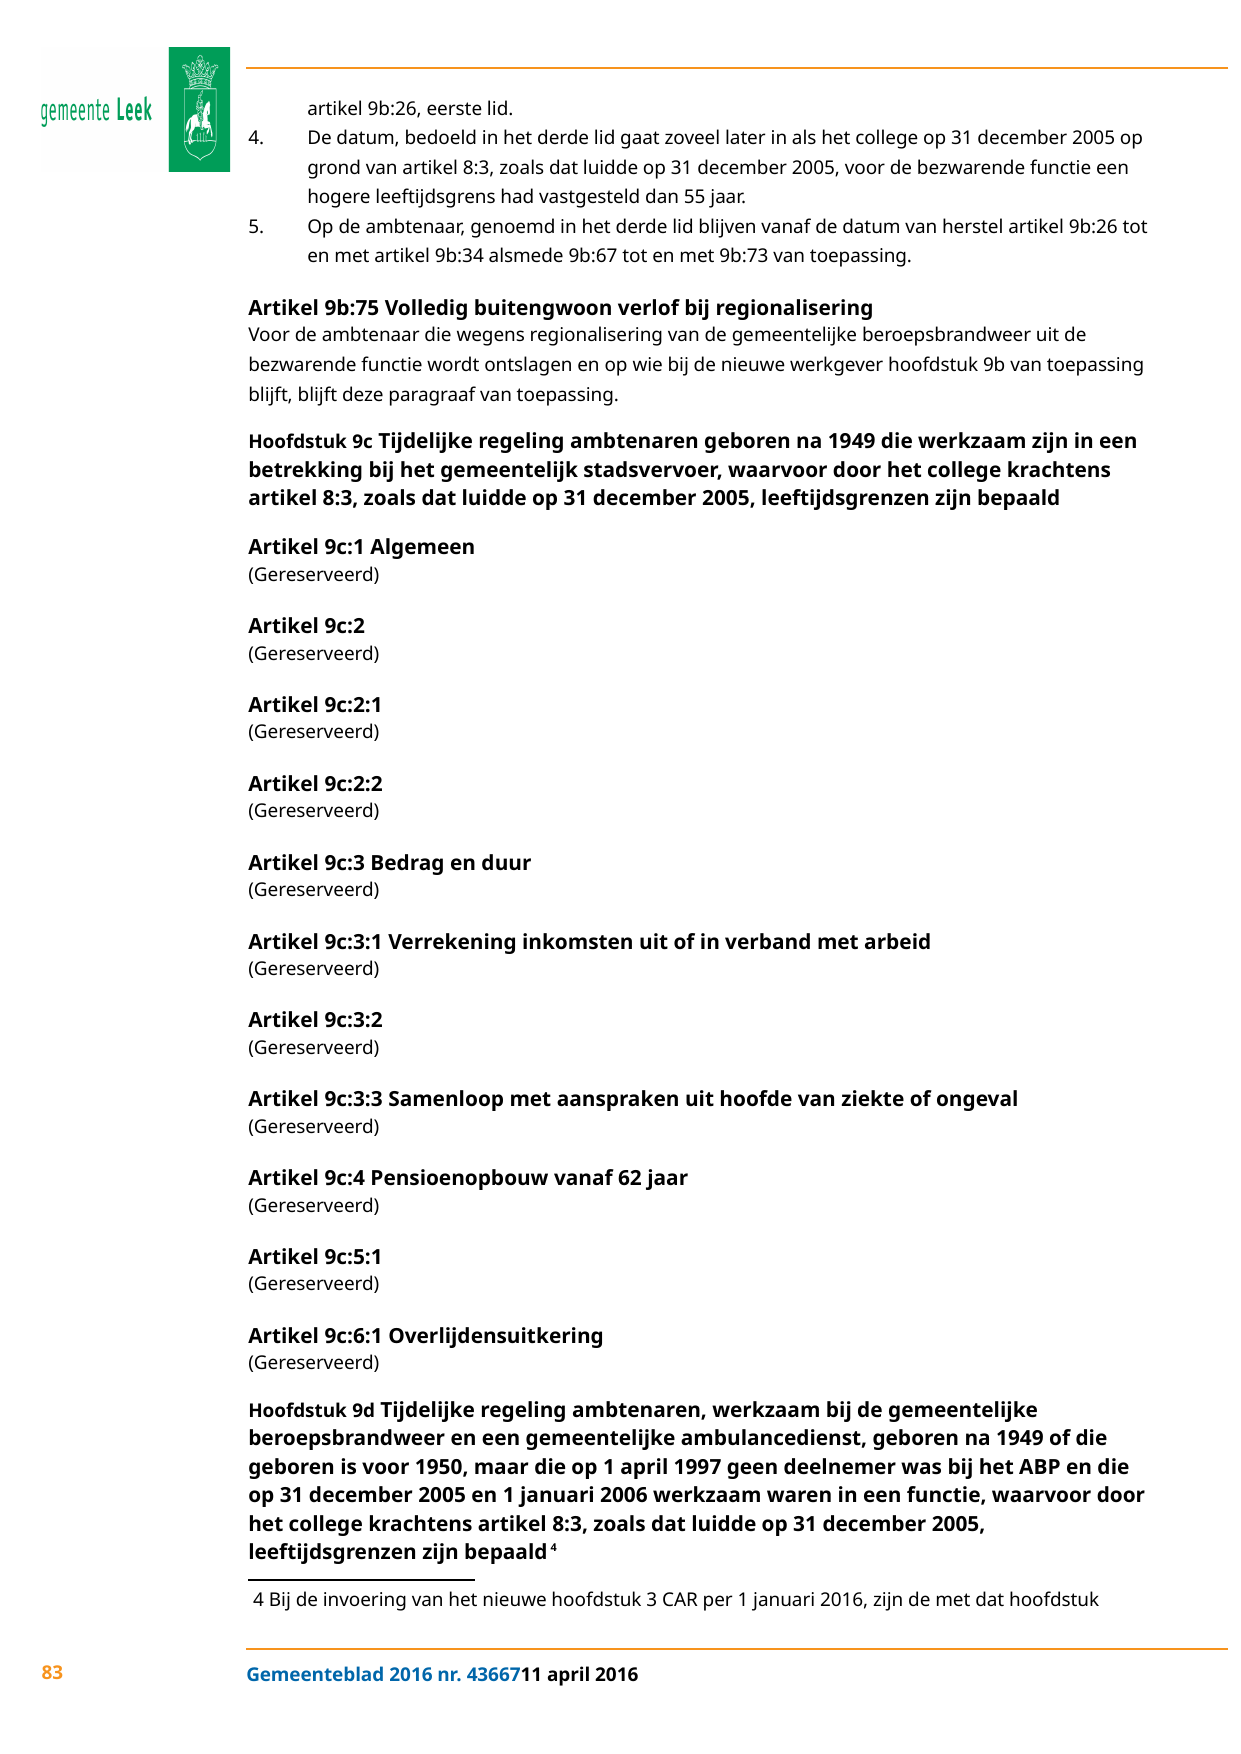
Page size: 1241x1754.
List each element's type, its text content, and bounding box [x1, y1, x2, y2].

text Artikel 9c:5:1 [248, 1242, 1152, 1271]
text (Gereserveerd) [248, 797, 1152, 823]
text Artikel 9c:1 Algemeen [248, 532, 1152, 561]
text Artikel 9c:4 Pensioenopbouw vanaf 62 jaar [248, 1163, 1152, 1192]
text Artikel 9c:3:3 Samenloop met aanspraken uit hoofde van ziekte of ongeval [248, 1084, 1152, 1113]
list artikel 9b:26, eerste lid. [248, 95, 1152, 121]
text (Gereserveerd) [248, 876, 1152, 902]
text Artikel 9b:75 Volledig buitengwoon verlof bij regionalisering [248, 293, 1152, 322]
text Artikel 9c:3:1 Verrekening inkomsten uit of in verband met arbeid [248, 927, 1152, 955]
text Artikel 9c:2:1 [248, 690, 1152, 719]
text Hoofdstuk 9c Tijdelijke regeling ambtenaren geboren na 1949 die werkzaam zijn in een betrekking bij het gemeentelijk stadsvervoer, waarvoor door het college krachtens artikel 8:3, zoals dat luidde op 31 december 2005, leeftijdsgrenzen zijn bepaald [248, 426, 1152, 512]
text Artikel 9c:2:2 [248, 769, 1152, 797]
text (Gereserveerd) [248, 1034, 1152, 1060]
text Hoofdstuk 9d Tijdelijke regeling ambtenaren, werkzaam bij de gemeentelijke beroepsbrandweer en een gemeentelijke ambulancedienst, geboren na 1949 of die geboren is voor 1950, maar die op 1 april 1997 geen deelnemer was bij het ABP en die op 31 december 2005 en 1 januari 2006 werkzaam waren in een functie, waarvoor door het college krachtens artikel 8:3, zoals dat luidde op 31 december 2005, leeftijdsgrenzen zijn bepaald [248, 1395, 1152, 1566]
text (Gereserveerd) [248, 1192, 1152, 1217]
text (Gereserveerd) [248, 1271, 1152, 1296]
text (Gereserveerd) [248, 1113, 1152, 1139]
text Artikel 9c:3 Bedrag en duur [248, 848, 1152, 876]
text (Gereserveerd) [248, 719, 1152, 744]
text (Gereserveerd) [248, 955, 1152, 981]
text (Gereserveerd) [248, 1349, 1152, 1375]
text Voor de ambtenaar die wegens regionalisering van de gemeentelijke beroepsbrandweer uit de bezwarende functie wordt ontslagen en op wie bij de nieuwe werkgever hoofdstuk 9b van toepassing blijft, blijft deze paragraaf van toepassing. [248, 322, 1152, 406]
text (Gereserveerd) [248, 640, 1152, 666]
text Artikel 9c:2 [248, 611, 1152, 640]
list Op de ambtenaar, genoemd in het derde lid blijven vanaf de datum van herstel artikel 9b:26 tot en met artikel 9b:34 alsmede 9b:67 tot en met 9b:73 van toepassing. [248, 213, 1152, 268]
text (Gereserveerd) [248, 561, 1152, 587]
picture [41, 47, 231, 172]
text Artikel 9c:6:1 Overlijdensuitkering [248, 1321, 1152, 1349]
text Bij de invoering van het nieuwe hoofdstuk 3 CAR per 1 januari 2016, zijn de met dat hoofdstuk [248, 1586, 1152, 1612]
text Artikel 9c:3:2 [248, 1006, 1152, 1034]
list De datum, bedoeld in het derde lid gaat zoveel later in als het college op 31 december 2005 op grond van artikel 8:3, zoals dat luidde op 31 december 2005, voor de bezwarende functie een hogere leeftijdsgrens had vastgesteld dan 55 jaar. [248, 124, 1152, 209]
